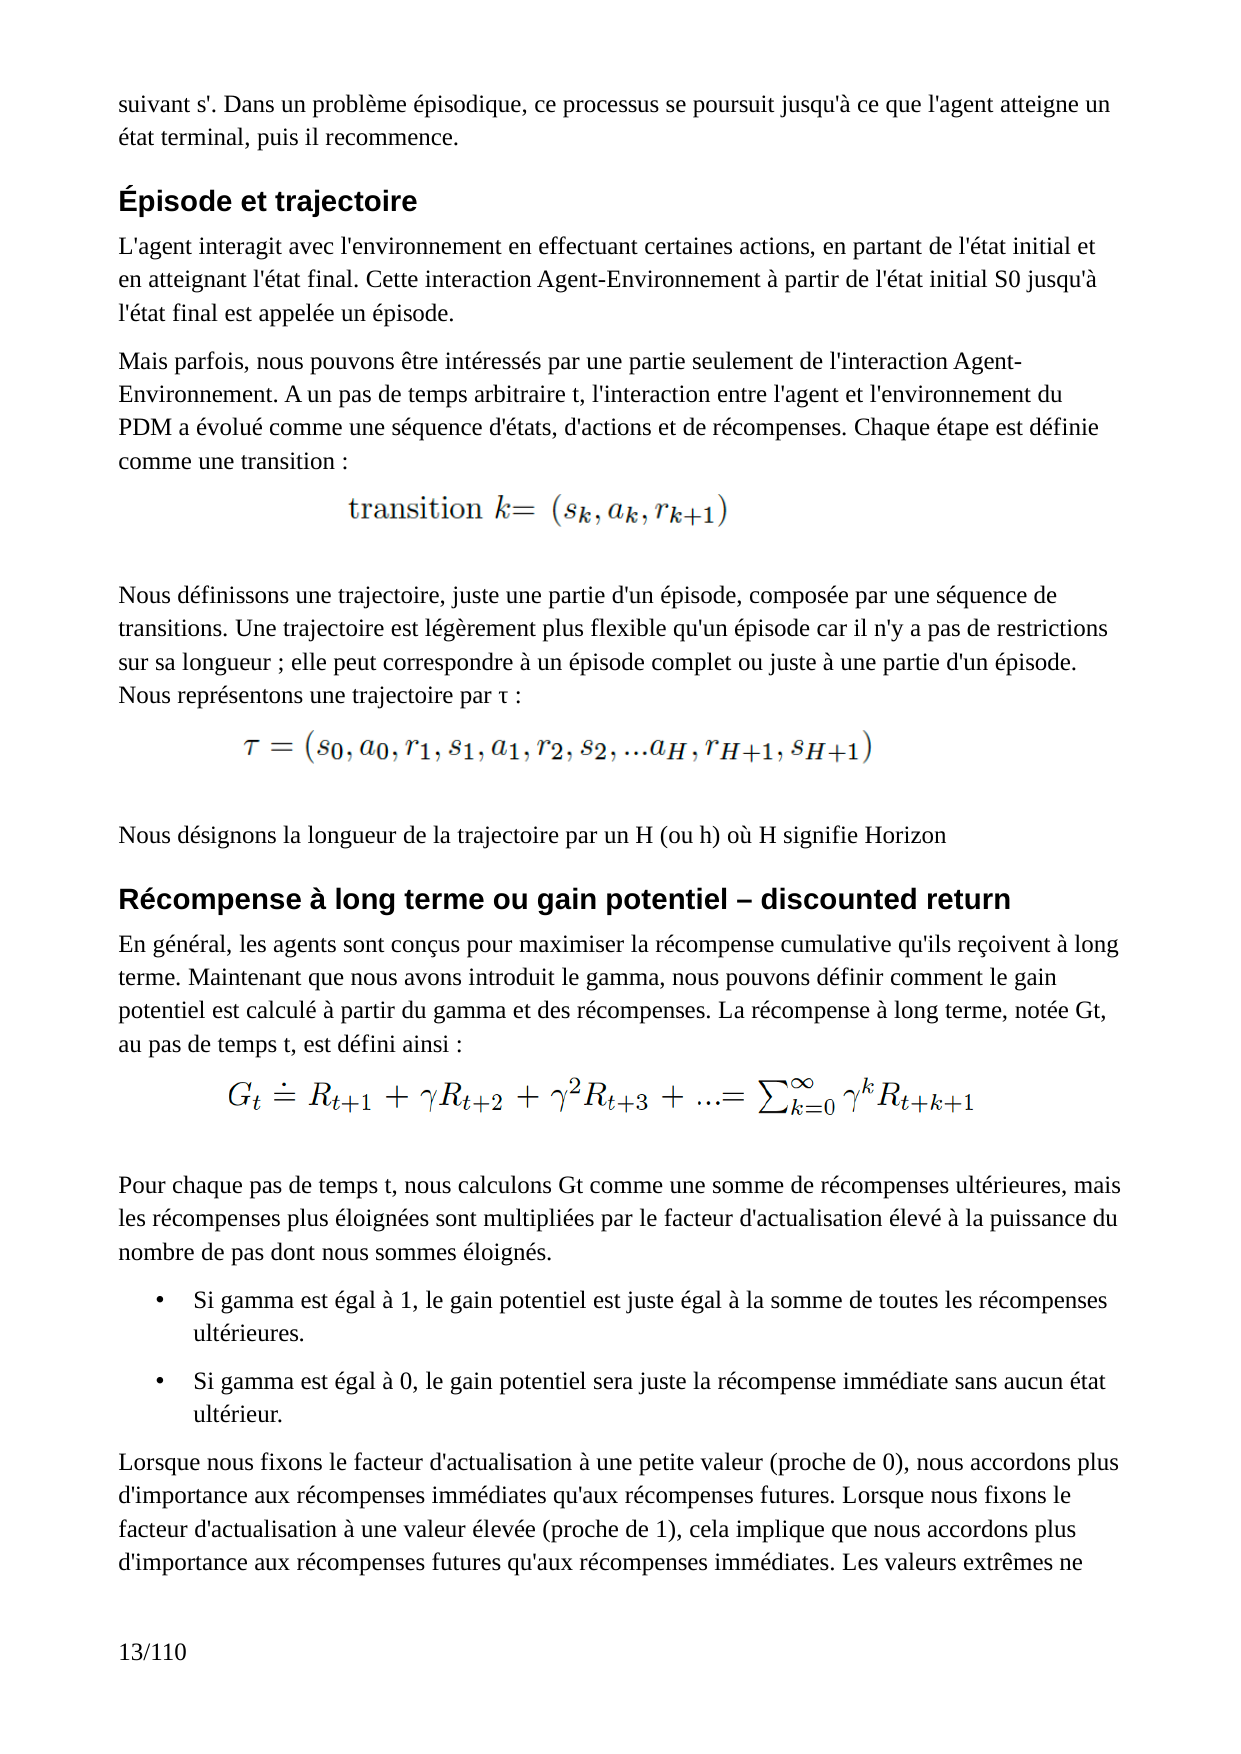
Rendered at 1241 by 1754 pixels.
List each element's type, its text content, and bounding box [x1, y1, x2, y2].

text En général, les agents sont conçus pour maximiser la récompense cumulative qu'ils reçoivent à long terme. Maintenant que nous avons introduit le gamma, nous pouvons définir comment le gain potentiel est calculé à partir du gamma et des récompenses. La récompense à long terme, notée Gt, au pas de temps t, est défini ainsi : [118, 929, 1122, 1058]
list Si gamma est égal à 0, le gain potentiel sera juste la récompense immédiate sans aucun état ultérieur. [156, 1366, 1122, 1428]
subtitle Épisode et trajectoire [118, 184, 1122, 218]
text Nous désignons la longueur de la trajectoire par un H (ou h) où H signifie Horizon [118, 820, 1122, 849]
text L'agent interagit avec l'environnement en effectuant certaines actions, en partant de l'état initial et en atteignant l'état final. Cette interaction Agent-Environnement à partir de l'état initial S0 jusqu'à l'état final est appelée un épisode. [118, 231, 1122, 327]
text Pour chaque pas de temps t, nous calculons Gt comme une somme de récompenses ultérieures, mais les récompenses plus éloignées sont multipliées par le facteur d'actualisation élevé à la puissance du nombre de pas dont nous sommes éloignés. [118, 1170, 1122, 1266]
picture [118, 1076, 1123, 1118]
text Mais parfois, nous pouvons être intéressés par une partie seulement de l'interaction Agent-Environnement. A un pas de temps arbitraire t, l'interaction entre l'agent et l'environnement du PDM a évolué comme une séquence d'états, d'actions et de récompenses. Chaque étape est définie comme une transition : [118, 346, 1122, 474]
text Nous définissons une trajectoire, juste une partie d'un épisode, composée par une séquence de transitions. Une trajectoire est légèrement plus flexible qu'un épisode car il n'y a pas de restrictions sur sa longueur ; elle peut correspondre à un épisode complet ou juste à une partie d'un épisode. Nous représentons une trajectoire par τ : [118, 580, 1122, 709]
list Si gamma est égal à 1, le gain potentiel est juste égal à la somme de toutes les récompenses ultérieures. [156, 1284, 1122, 1347]
text Lorsque nous fixons le facteur d'actualisation à une petite valeur (proche de 0), nous accordons plus d'importance aux récompenses immédiates qu'aux récompenses futures. Lorsque nous fixons le facteur d'actualisation à une valeur élevée (proche de 1), cela implique que nous accordons plus d'importance aux récompenses futures qu'aux récompenses immédiates. Les valeurs extrêmes ne [118, 1447, 1122, 1576]
picture [130, 493, 1110, 528]
picture [193, 727, 1047, 768]
text suivant s'. Dans un problème épisodique, ce processus se poursuit jusqu'à ce que l'agent atteigne un état terminal, puis il recommence. [118, 88, 1122, 151]
subtitle Récompense à long terme ou gain potentiel – discounted return [118, 882, 1122, 916]
